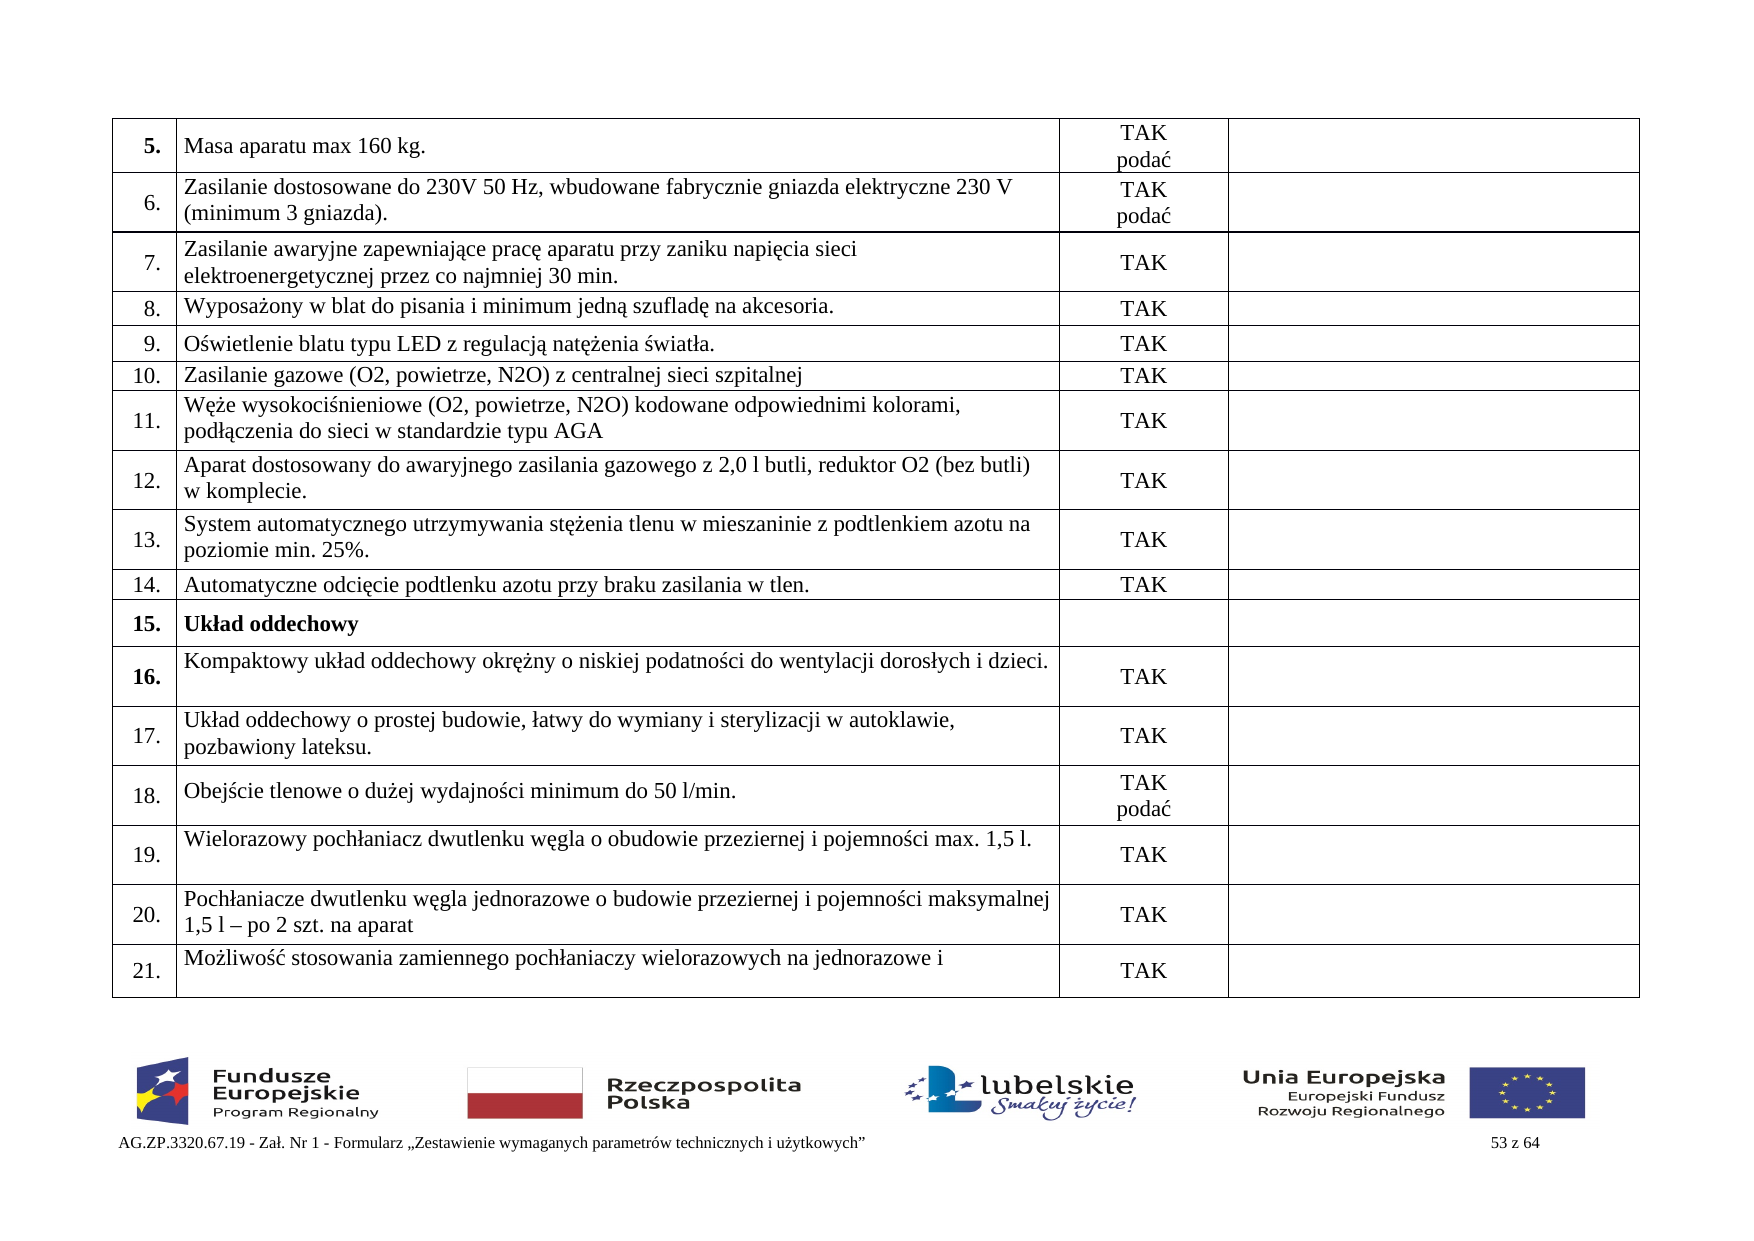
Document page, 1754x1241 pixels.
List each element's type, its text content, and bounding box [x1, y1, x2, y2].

table_cell TAK [1060, 945, 1228, 997]
table_cell [1229, 233, 1639, 291]
table_cell [1229, 510, 1639, 568]
table_cell Zasilanie awaryjne zapewniające pracę aparatu przy zaniku napięcia sieci elektroenergetycznej przez co najmniej 30 min. [177, 233, 1059, 291]
table_cell TAK [1060, 885, 1228, 943]
table_cell [1229, 119, 1639, 172]
table_cell TAK [1060, 326, 1228, 361]
table_cell Kompaktowy układ oddechowy okrężny o niskiej podatności do wentylacji dorosłych i dzieci. [177, 647, 1059, 706]
table_cell [113, 766, 176, 824]
table_cell [1229, 647, 1639, 706]
table_cell [113, 362, 176, 390]
table_cell [113, 510, 176, 568]
table_cell TAK podać [1060, 173, 1228, 231]
table_cell [1229, 326, 1639, 361]
table_cell [1229, 292, 1639, 325]
table_cell [1229, 391, 1639, 449]
table_cell [113, 233, 176, 291]
table_cell TAK [1060, 570, 1228, 599]
table_cell Węże wysokociśnieniowe (O2, powietrze, N2O) kodowane odpowiednimi kolorami, podłączenia do sieci w standardzie typu AGA [177, 391, 1059, 449]
table_cell TAK [1060, 707, 1228, 765]
table_cell TAK [1060, 292, 1228, 325]
table_cell Wyposażony w blat do pisania i minimum jedną szufladę na akcesoria. [177, 292, 1059, 325]
table_cell [113, 647, 176, 706]
table_cell Masa aparatu max 160 kg. [177, 119, 1059, 172]
table_cell [1229, 885, 1639, 943]
table_cell [113, 119, 176, 172]
table_cell [1229, 570, 1639, 599]
table_cell [113, 570, 176, 599]
table_cell Układ oddechowy [177, 600, 1059, 646]
table_cell [1229, 451, 1639, 509]
table_cell TAK podać [1060, 119, 1228, 172]
table_cell [113, 885, 176, 943]
table_cell [113, 826, 176, 884]
table_cell [1229, 362, 1639, 390]
table_cell [1229, 707, 1639, 765]
table_cell [1229, 766, 1639, 824]
table_cell [1229, 173, 1639, 231]
table_cell Zasilanie dostosowane do 230V 50 Hz, wbudowane fabrycznie gniazda elektryczne 230 V (minimum 3 gniazda). [177, 173, 1059, 231]
table_cell [1229, 826, 1639, 884]
table_cell TAK podać [1060, 766, 1228, 824]
table_cell TAK [1060, 510, 1228, 568]
table_cell Pochłaniacze dwutlenku węgla jednorazowe o budowie przeziernej i pojemności maksymalnej 1,5 l – po 2 szt. na aparat [177, 885, 1059, 943]
table_cell Układ oddechowy o prostej budowie, łatwy do wymiany i sterylizacji w autoklawie, pozbawiony lateksu. [177, 707, 1059, 765]
table_cell Aparat dostosowany do awaryjnego zasilania gazowego z 2,0 l butli, reduktor O2 (bez butli) w komplecie. [177, 451, 1059, 509]
table_cell [113, 292, 176, 325]
table_cell TAK [1060, 647, 1228, 706]
table_cell TAK [1060, 451, 1228, 509]
table_cell [1229, 945, 1639, 997]
table_cell TAK [1060, 826, 1228, 884]
table_cell [113, 326, 176, 361]
table_cell Wielorazowy pochłaniacz dwutlenku węgla o obudowie przeziernej i pojemności max. 1,5 l. [177, 826, 1059, 884]
table_cell [113, 173, 176, 231]
table_cell Automatyczne odcięcie podtlenku azotu przy braku zasilania w tlen. [177, 570, 1059, 599]
table_cell [1060, 600, 1228, 646]
table_cell [1229, 600, 1639, 646]
table_cell [113, 391, 176, 449]
table_cell Obejście tlenowe o dużej wydajności minimum do 50 l/min. [177, 766, 1059, 824]
table_cell System automatycznego utrzymywania stężenia tlenu w mieszaninie z podtlenkiem azotu na poziomie min. 25%. [177, 510, 1059, 568]
table_cell [113, 707, 176, 765]
table_cell Zasilanie gazowe (O2, powietrze, N2O) z centralnej sieci szpitalnej [177, 362, 1059, 390]
table_cell TAK [1060, 391, 1228, 449]
table_cell Możliwość stosowania zamiennego pochłaniaczy wielorazowych na jednorazowe i [177, 945, 1059, 997]
table_cell [113, 600, 176, 646]
table_cell [113, 451, 176, 509]
table_cell Oświetlenie blatu typu LED z regulacją natężenia światła. [177, 326, 1059, 361]
table_cell [113, 945, 176, 997]
table_cell TAK [1060, 362, 1228, 390]
table_cell TAK [1060, 233, 1228, 291]
